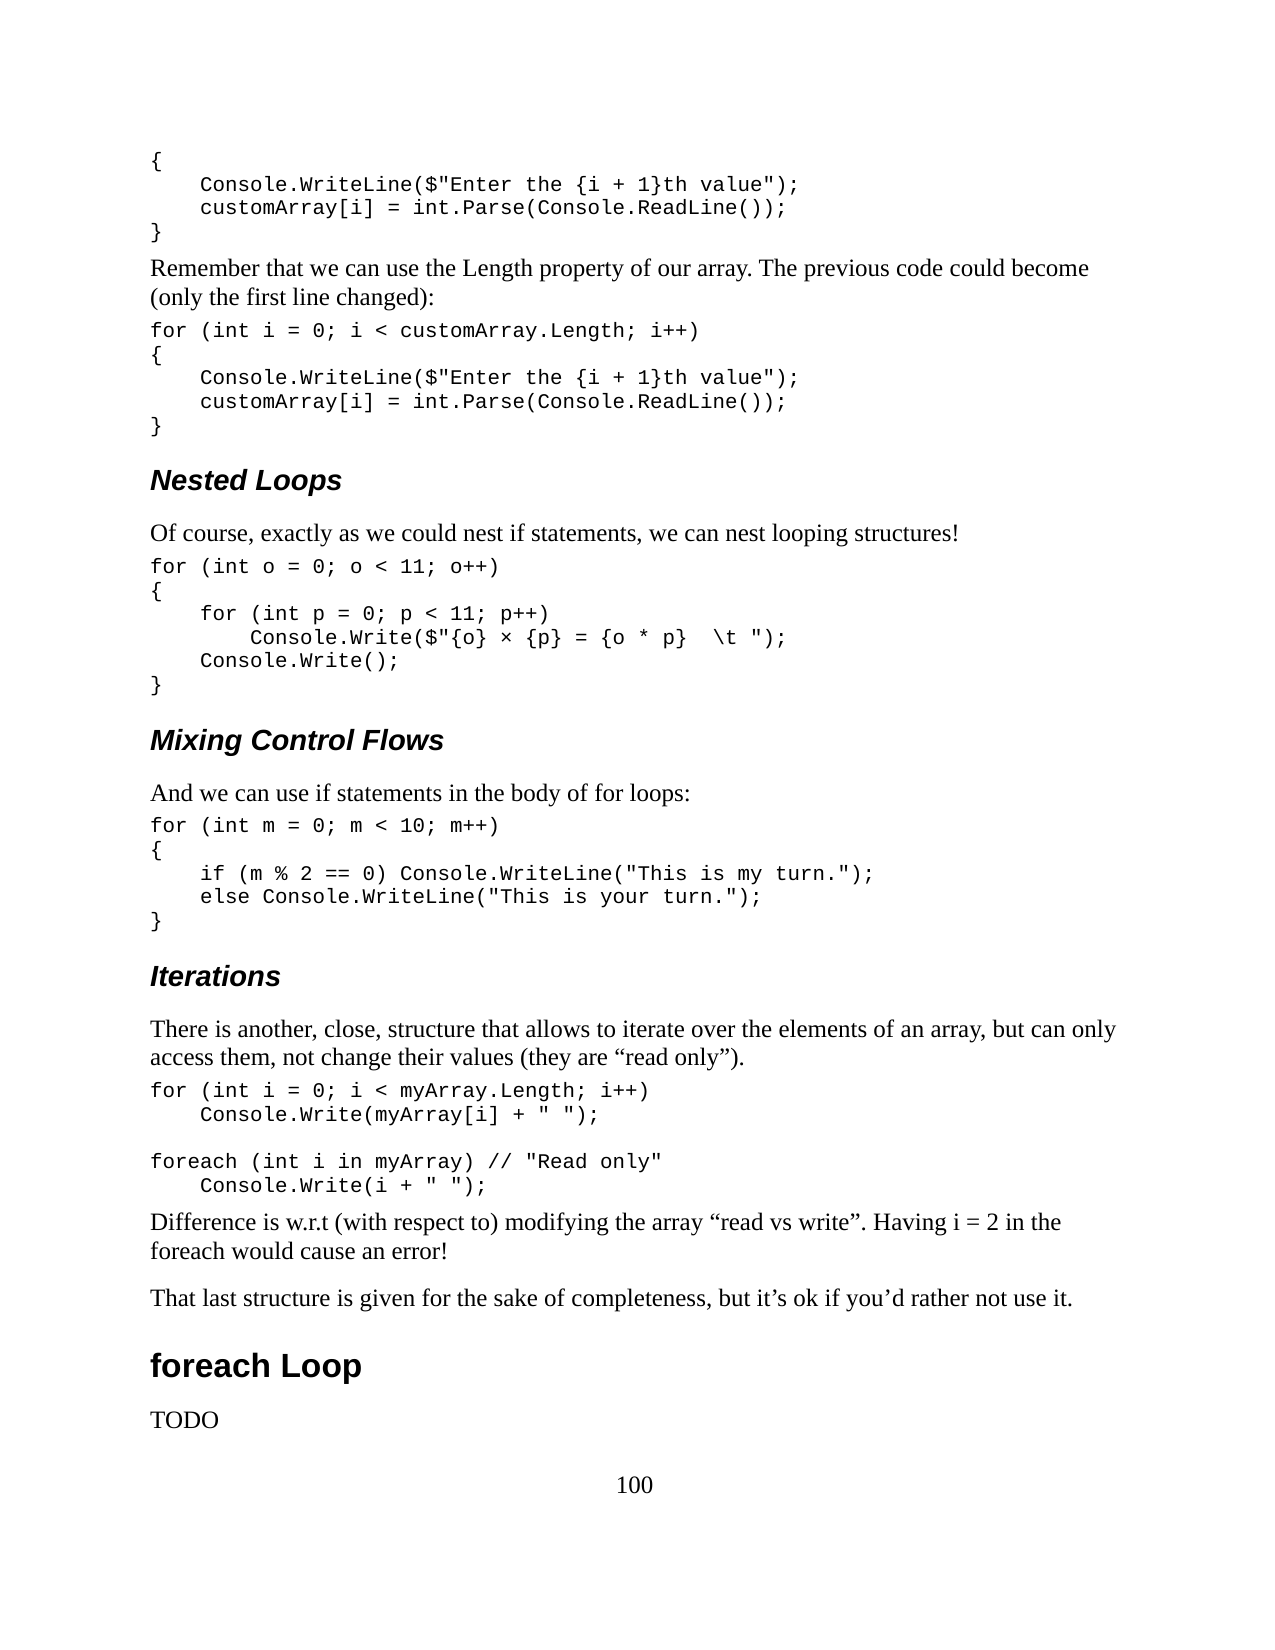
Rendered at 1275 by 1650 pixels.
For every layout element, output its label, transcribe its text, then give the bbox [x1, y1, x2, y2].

text Console.WriteLine($"Enter the {i + 1}th value"); [150, 174, 1125, 197]
text That last structure is given for the sake of completeness, but it’s ok if you’d rather not use it. [150, 1283, 1125, 1312]
text for (int i = 0; i < myArray.Length; i++) [150, 1080, 1125, 1104]
text { [150, 150, 1125, 174]
text else Console.WriteLine("This is your turn."); [150, 886, 1125, 910]
text { [150, 344, 1125, 367]
text customArray[i] = int.Parse(Console.ReadLine()); [150, 391, 1125, 414]
text if (m % 2 == 0) Console.WriteLine("This is my turn."); [150, 863, 1125, 886]
subtitle Mixing Control Flows [150, 723, 1125, 756]
subtitle foreach Loop [150, 1346, 1125, 1384]
text for (int m = 0; m < 10; m++) [150, 816, 1125, 839]
text Console.Write(i + " "); [150, 1175, 1125, 1198]
text for (int o = 0; o < 11; o++) [150, 556, 1125, 579]
subtitle Nested Loops [150, 463, 1125, 497]
text } [150, 221, 1125, 244]
text Remember that we can use the Length property of our array. The previous code could become (only the first line changed): [150, 253, 1125, 311]
text customArray[i] = int.Parse(Console.ReadLine()); [150, 197, 1125, 221]
text for (int p = 0; p < 11; p++) [150, 603, 1125, 627]
text TODO [150, 1406, 1125, 1434]
text foreach (int i in myArray) // "Read only" [150, 1151, 1125, 1175]
text { [150, 839, 1125, 863]
text for (int i = 0; i < customArray.Length; i++) [150, 320, 1125, 344]
text And we can use if statements in the body of for loops: [150, 778, 1125, 807]
text Console.Write($"{o} × {p} = {o * p} \t "); [150, 627, 1125, 651]
subtitle Iterations [150, 959, 1125, 992]
text } [150, 414, 1125, 438]
text Console.WriteLine($"Enter the {i + 1}th value"); [150, 367, 1125, 391]
text { [150, 579, 1125, 603]
text } [150, 910, 1125, 934]
text Of course, exactly as we could nest if statements, we can nest looping structures! [150, 518, 1125, 547]
text Console.Write(); [150, 651, 1125, 674]
text Difference is w.r.t (with respect to) modifying the array “read vs write”. Having i = 2 in the foreach would cause an error! [150, 1207, 1125, 1265]
text There is another, close, structure that allows to iterate over the elements of an array, but can only access them, not change their values (they are “read only”). [150, 1014, 1125, 1071]
text } [150, 674, 1125, 698]
text Console.Write(myArray[i] + " "); [150, 1104, 1125, 1127]
